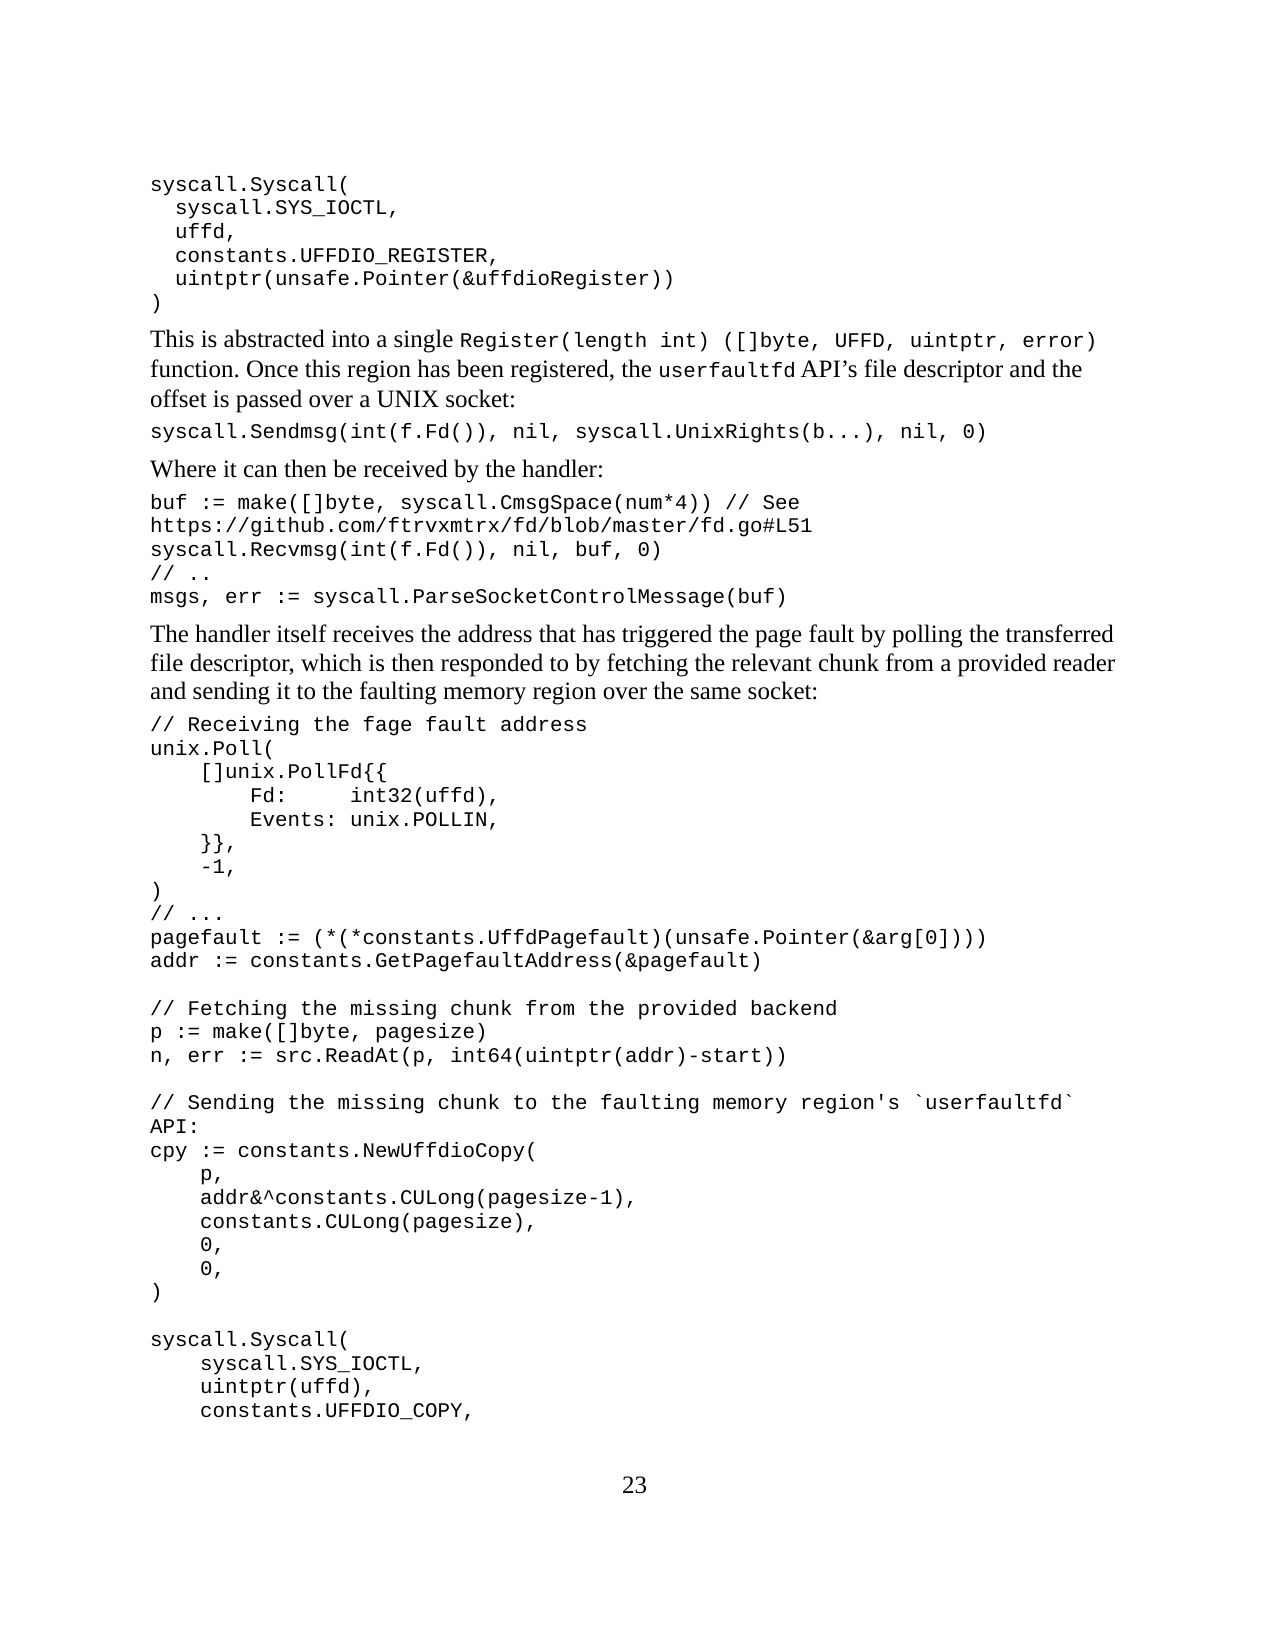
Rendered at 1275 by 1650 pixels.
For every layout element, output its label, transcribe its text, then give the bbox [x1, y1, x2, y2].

text The handler itself receives the address that has triggered the page fault by polling the transferred file descriptor, which is then responded to by fetching the relevant chunk from a provided reader and sending it to the faulting memory region over the same socket: [150, 619, 1125, 705]
text ) [150, 1282, 1125, 1305]
text constants.UFFDIO_REGISTER, [150, 244, 1125, 268]
text Fd: int32(uffd), [150, 785, 1125, 809]
text addr&^constants.CULong(pagesize-1), [150, 1187, 1125, 1211]
text 0, [150, 1258, 1125, 1282]
text }}, [150, 832, 1125, 856]
text // ... [150, 903, 1125, 927]
text cpy := constants.NewUffdioCopy( [150, 1140, 1125, 1163]
text -1, [150, 856, 1125, 879]
text uintptr(unsafe.Pointer(&uffdioRegister)) [150, 268, 1125, 292]
text buf := make([]byte, syscall.CmsgSpace(num*4)) // See https://github.com/ftrvxmtrx/fd/blob/master/fd.go#L51 [150, 492, 1125, 539]
text p := make([]byte, pagesize) [150, 1021, 1125, 1045]
text syscall.Syscall( [150, 1329, 1125, 1352]
text 0, [150, 1234, 1125, 1258]
text ) [150, 292, 1125, 316]
text // Sending the missing chunk to the faulting memory region's `userfaultfd` API: [150, 1092, 1125, 1140]
text uintptr(uffd), [150, 1376, 1125, 1400]
text syscall.SYS_IOCTL, [150, 1352, 1125, 1376]
text Events: unix.POLLIN, [150, 809, 1125, 832]
text []unix.PollFd{{ [150, 761, 1125, 785]
text syscall.Recvmsg(int(f.Fd()), nil, buf, 0) [150, 539, 1125, 563]
text n, err := src.ReadAt(p, int64(uintptr(addr)-start)) [150, 1045, 1125, 1069]
text unix.Poll( [150, 738, 1125, 761]
text // Receiving the fage fault address [150, 714, 1125, 738]
text This is abstracted into a single Register(length int) ([]byte, UFFD, uintptr, error) function. Once this region has been registered, the userfaultfd API’s file descriptor and the offset is passed over a UNIX socket: [150, 324, 1125, 412]
text constants.UFFDIO_COPY, [150, 1400, 1125, 1423]
text // .. [150, 563, 1125, 586]
text constants.CULong(pagesize), [150, 1211, 1125, 1234]
text p, [150, 1163, 1125, 1187]
text uffd, [150, 221, 1125, 244]
text Where it can then be received by the handler: [150, 454, 1125, 483]
text syscall.Sendmsg(int(f.Fd()), nil, syscall.UnixRights(b...), nil, 0) [150, 421, 1125, 445]
text syscall.SYS_IOCTL, [150, 197, 1125, 221]
text pagefault := (*(*constants.UffdPagefault)(unsafe.Pointer(&arg[0]))) [150, 927, 1125, 951]
text syscall.Syscall( [150, 174, 1125, 197]
text msgs, err := syscall.ParseSocketControlMessage(buf) [150, 586, 1125, 610]
text addr := constants.GetPagefaultAddress(&pagefault) [150, 951, 1125, 974]
text ) [150, 879, 1125, 903]
text // Fetching the missing chunk from the provided backend [150, 998, 1125, 1021]
